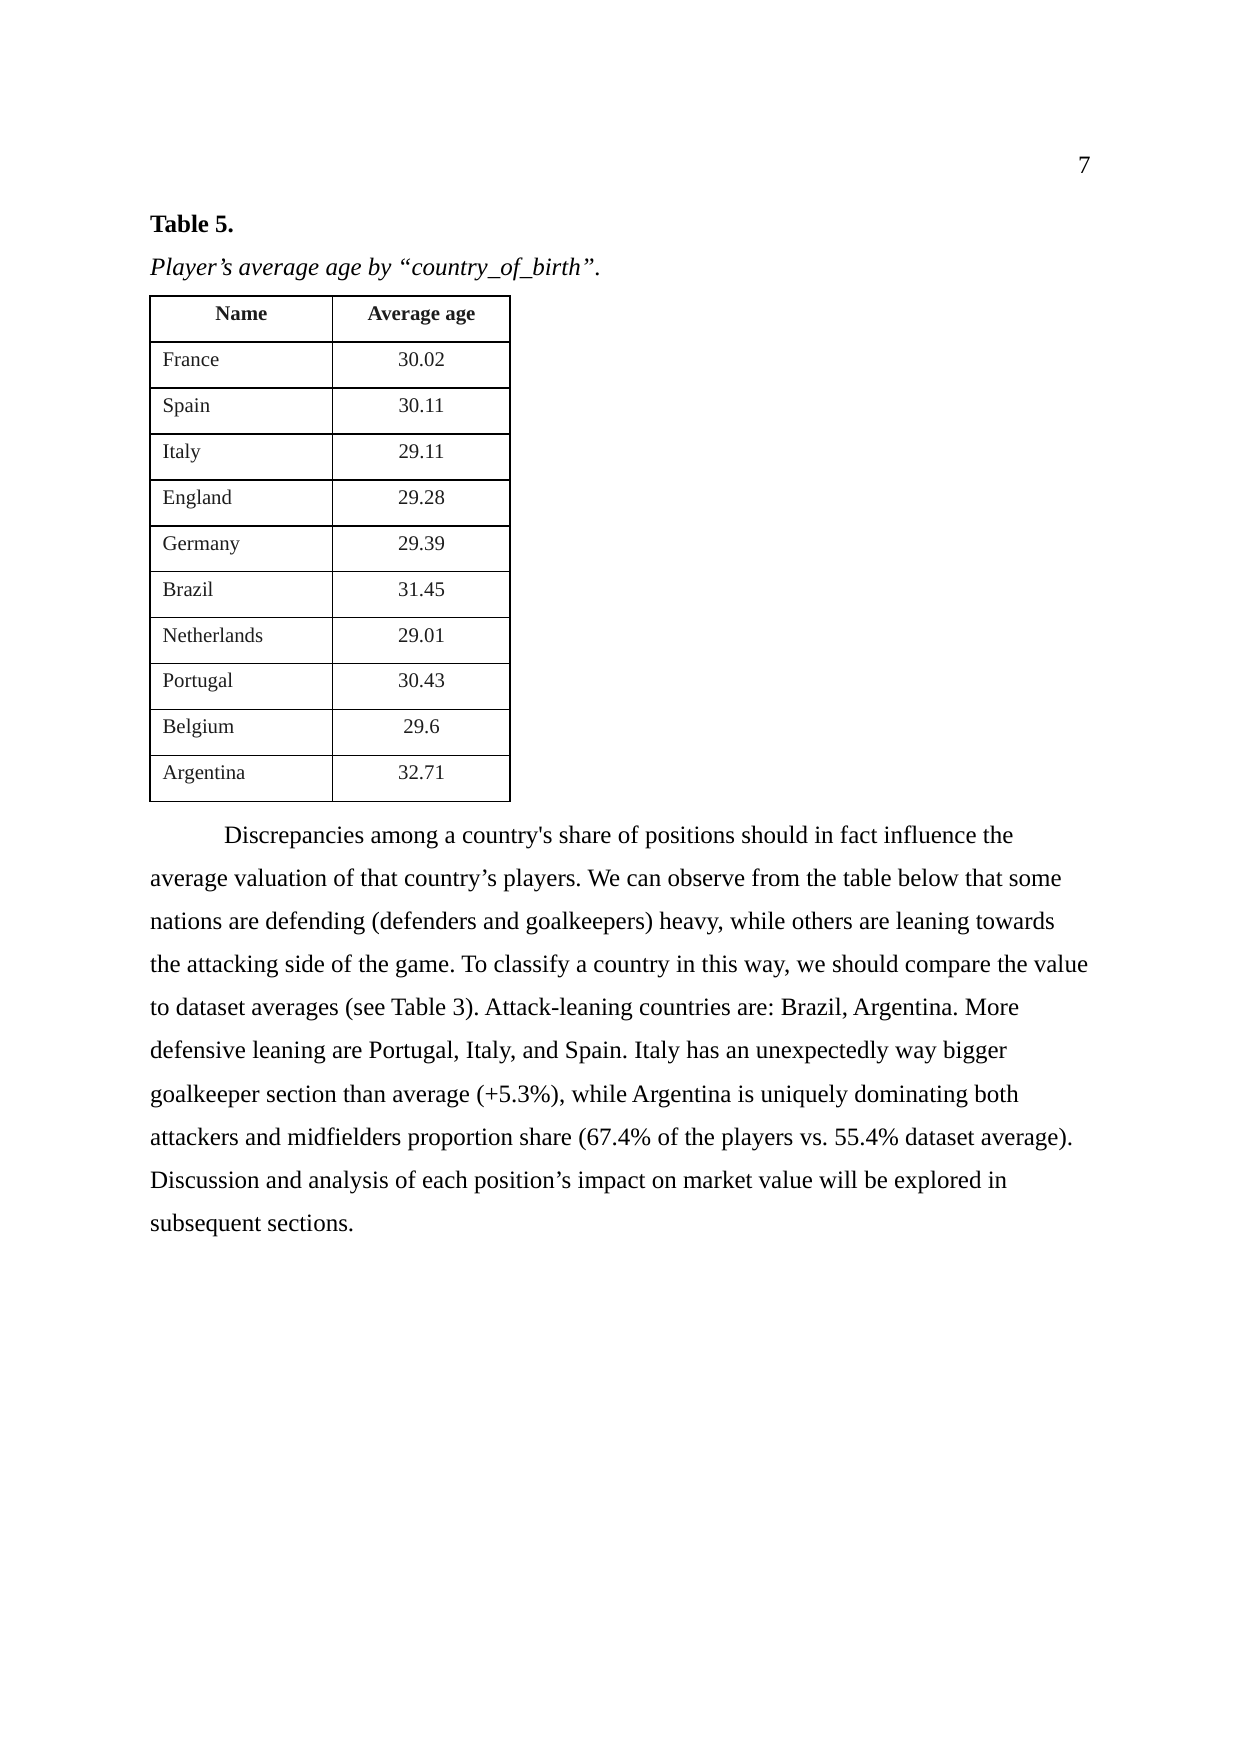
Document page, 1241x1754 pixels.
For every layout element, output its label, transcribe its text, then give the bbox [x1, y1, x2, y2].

text Player’s average age by “country_of_birth”. [150, 252, 1090, 281]
table_cell France [151, 343, 332, 387]
table_cell 32.71 [333, 756, 509, 801]
table_header Average age [333, 297, 509, 341]
table_cell 29.01 [333, 618, 509, 663]
table_cell 29.28 [333, 481, 509, 525]
table_header Name [151, 297, 332, 341]
table_cell Spain [151, 389, 332, 433]
table_cell Germany [151, 527, 332, 571]
table_cell Italy [151, 435, 332, 479]
table_cell Portugal [151, 664, 332, 709]
table_cell 30.11 [333, 389, 509, 433]
table_cell 29.39 [333, 527, 509, 571]
table_cell 29.11 [333, 435, 509, 479]
table_cell Brazil [151, 572, 332, 617]
table_cell 29.6 [333, 710, 509, 754]
text Discrepancies among a country's share of positions should in fact influence the average valuation of that country’s players. We can observe from the table below that some nations are defending (defenders and goalkeepers) heavy, while others are leaning towards the attacking side of the game. To classify a country in this way, we should compare the value to dataset averages (see Table 3). Attack-leaning countries are: Brazil, Argentina. More defensive leaning are Portugal, Italy, and Spain. Italy has an unexpectedly way bigger goalkeeper section than average (+5.3%), while Argentina is uniquely dominating both attackers and midfielders proportion share (67.4% of the players vs. 55.4% dataset average). Discussion and analysis of each position’s impact on market value will be explored in subsequent sections. [150, 820, 1090, 1237]
table_cell England [151, 481, 332, 525]
table_cell 30.43 [333, 664, 509, 709]
table_cell Netherlands [151, 618, 332, 663]
text Table 5. [150, 209, 1090, 238]
table_cell 31.45 [333, 572, 509, 617]
table_cell Belgium [151, 710, 332, 754]
table_cell 30.02 [333, 343, 509, 387]
table_cell Argentina [151, 756, 332, 801]
